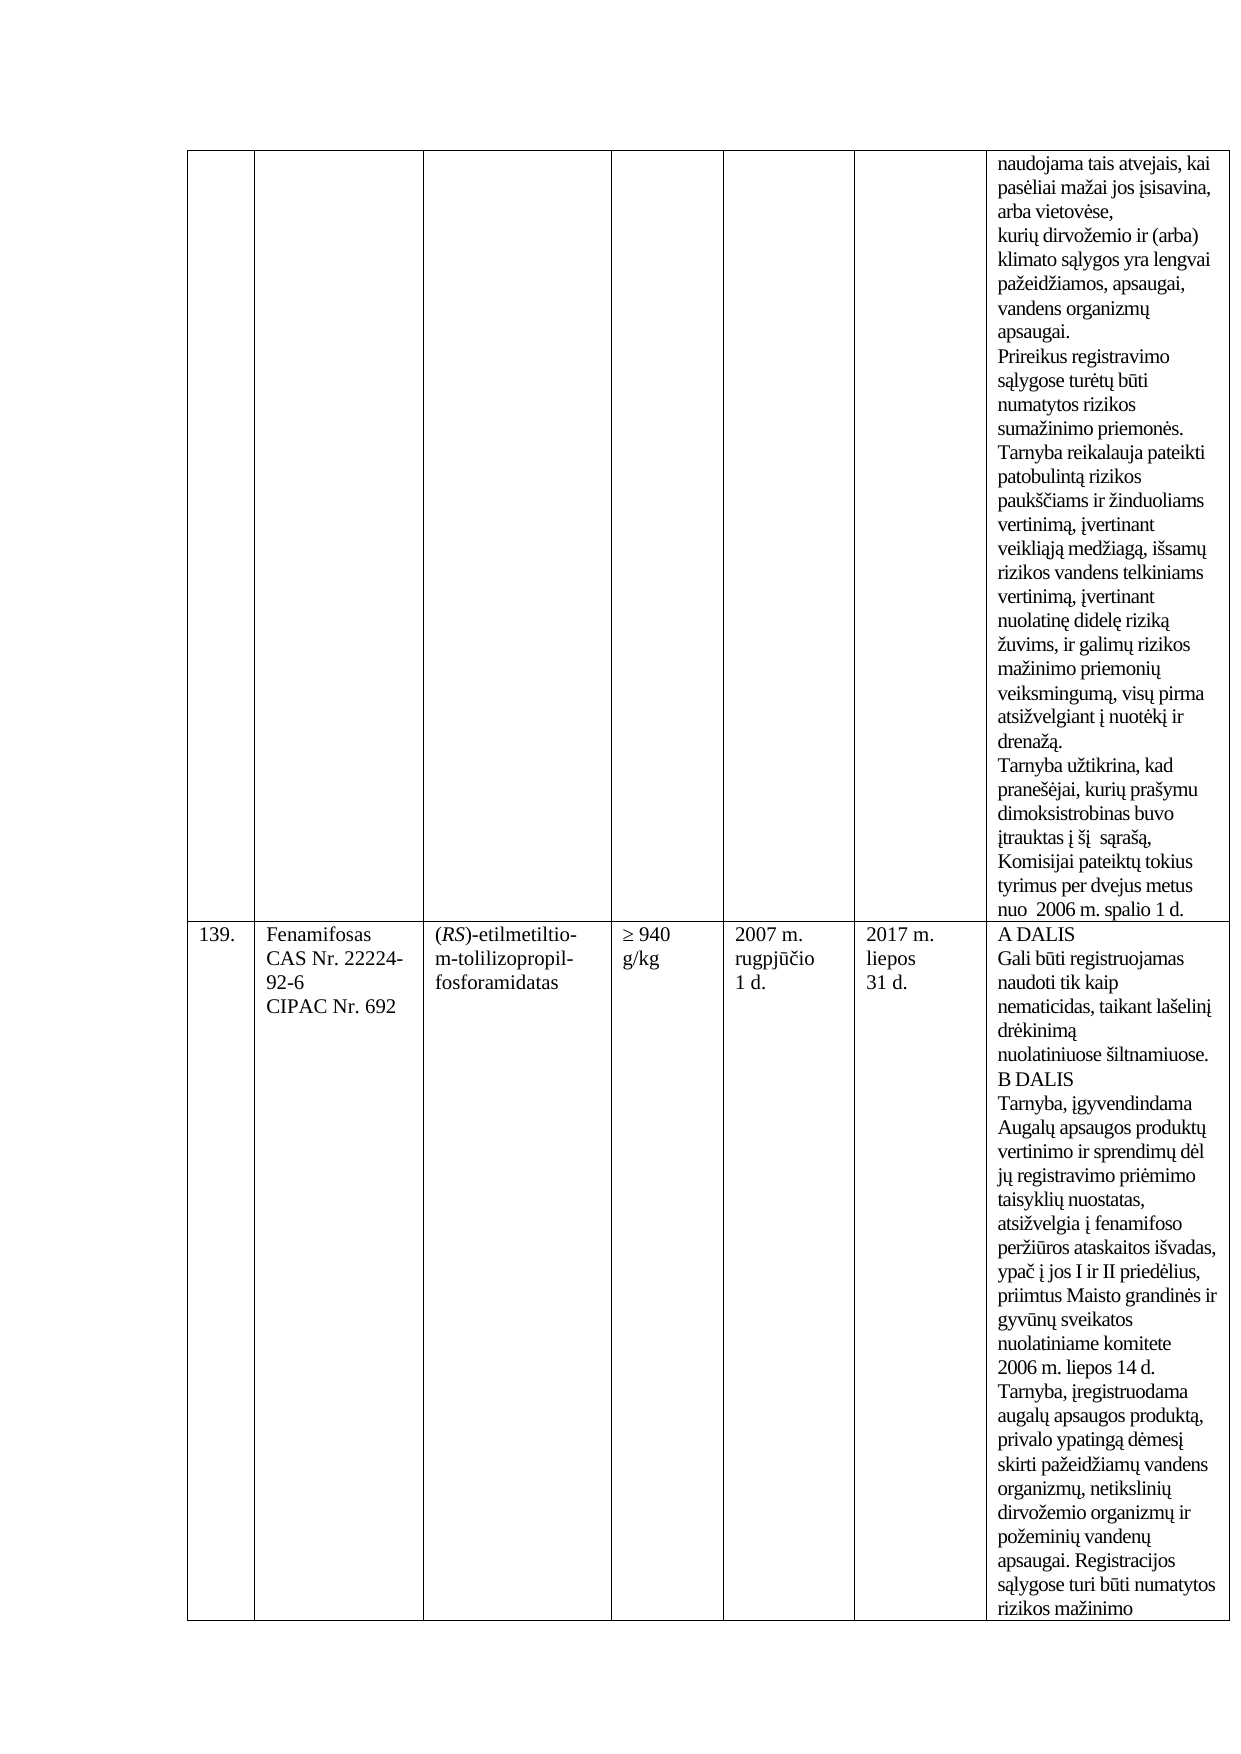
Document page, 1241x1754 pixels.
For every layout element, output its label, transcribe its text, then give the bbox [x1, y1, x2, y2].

table_cell 2007 m. rugpjūčio 1 d. [724, 922, 854, 1620]
table_cell 2017 m. liepos 31 d. [855, 922, 986, 1620]
table_cell 139. [188, 922, 254, 1620]
table_cell ≥ 940 g/kg [612, 922, 723, 1620]
table_cell Fenamifosas CAS Nr. 22224-92-6 CIPAC Nr. 692 [255, 922, 423, 1620]
table_cell naudojama tais atvejais, kai pasėliai mažai jos įsisavina, arba vietovėse, kurių dirvožemio ir (arba) klimato sąlygos yra lengvai pažeidžiamos, apsaugai, vandens organizmų apsaugai. Prireikus registravimo sąlygose turėtų būti numatytos rizikos sumažinimo priemonės. Tarnyba reikalauja pateikti patobulintą rizikos paukščiams ir žinduoliams vertinimą, įvertinant veikliąją medžiagą, išsamų rizikos vandens telkiniams vertinimą, įvertinant nuolatinę didelę riziką žuvims, ir galimų rizikos mažinimo priemonių veiksmingumą, visų pirma atsižvelgiant į nuotėkį ir drenažą. Tarnyba užtikrina, kad pranešėjai, kurių prašymu dimoksistrobinas buvo įtrauktas į šį sąrašą, Komisijai pateiktų tokius tyrimus per dvejus metus nuo 2006 m. spalio 1 d. [987, 151, 1229, 921]
table_cell [424, 151, 611, 921]
table_cell (RS)-etilmetiltio-m-tolilizopropil- fosforamidatas [424, 922, 611, 1620]
table_cell [612, 151, 723, 921]
table_cell [255, 151, 423, 921]
table_cell A DALIS Gali būti registruojamas naudoti tik kaip nematicidas, taikant lašelinį drėkinimą nuolatiniuose šiltnamiuose. B DALIS Tarnyba, įgyvendindama Augalų apsaugos produktų vertinimo ir sprendimų dėl jų registravimo priėmimo taisyklių nuostatas, atsižvelgia į fenamifoso peržiūros ataskaitos išvadas, ypač į jos I ir II priedėlius, priimtus Maisto grandinės ir gyvūnų sveikatos nuolatiniame komitete 2006 m. liepos 14 d. Tarnyba, įregistruodama augalų apsaugos produktą, privalo ypatingą dėmesį skirti pažeidžiamų vandens organizmų, netikslinių dirvožemio organizmų ir požeminių vandenų apsaugai. Registracijos sąlygose turi būti numatytos rizikos mažinimo [987, 922, 1229, 1620]
table_cell [724, 151, 854, 921]
table_cell [855, 151, 986, 921]
table_cell [188, 151, 254, 921]
